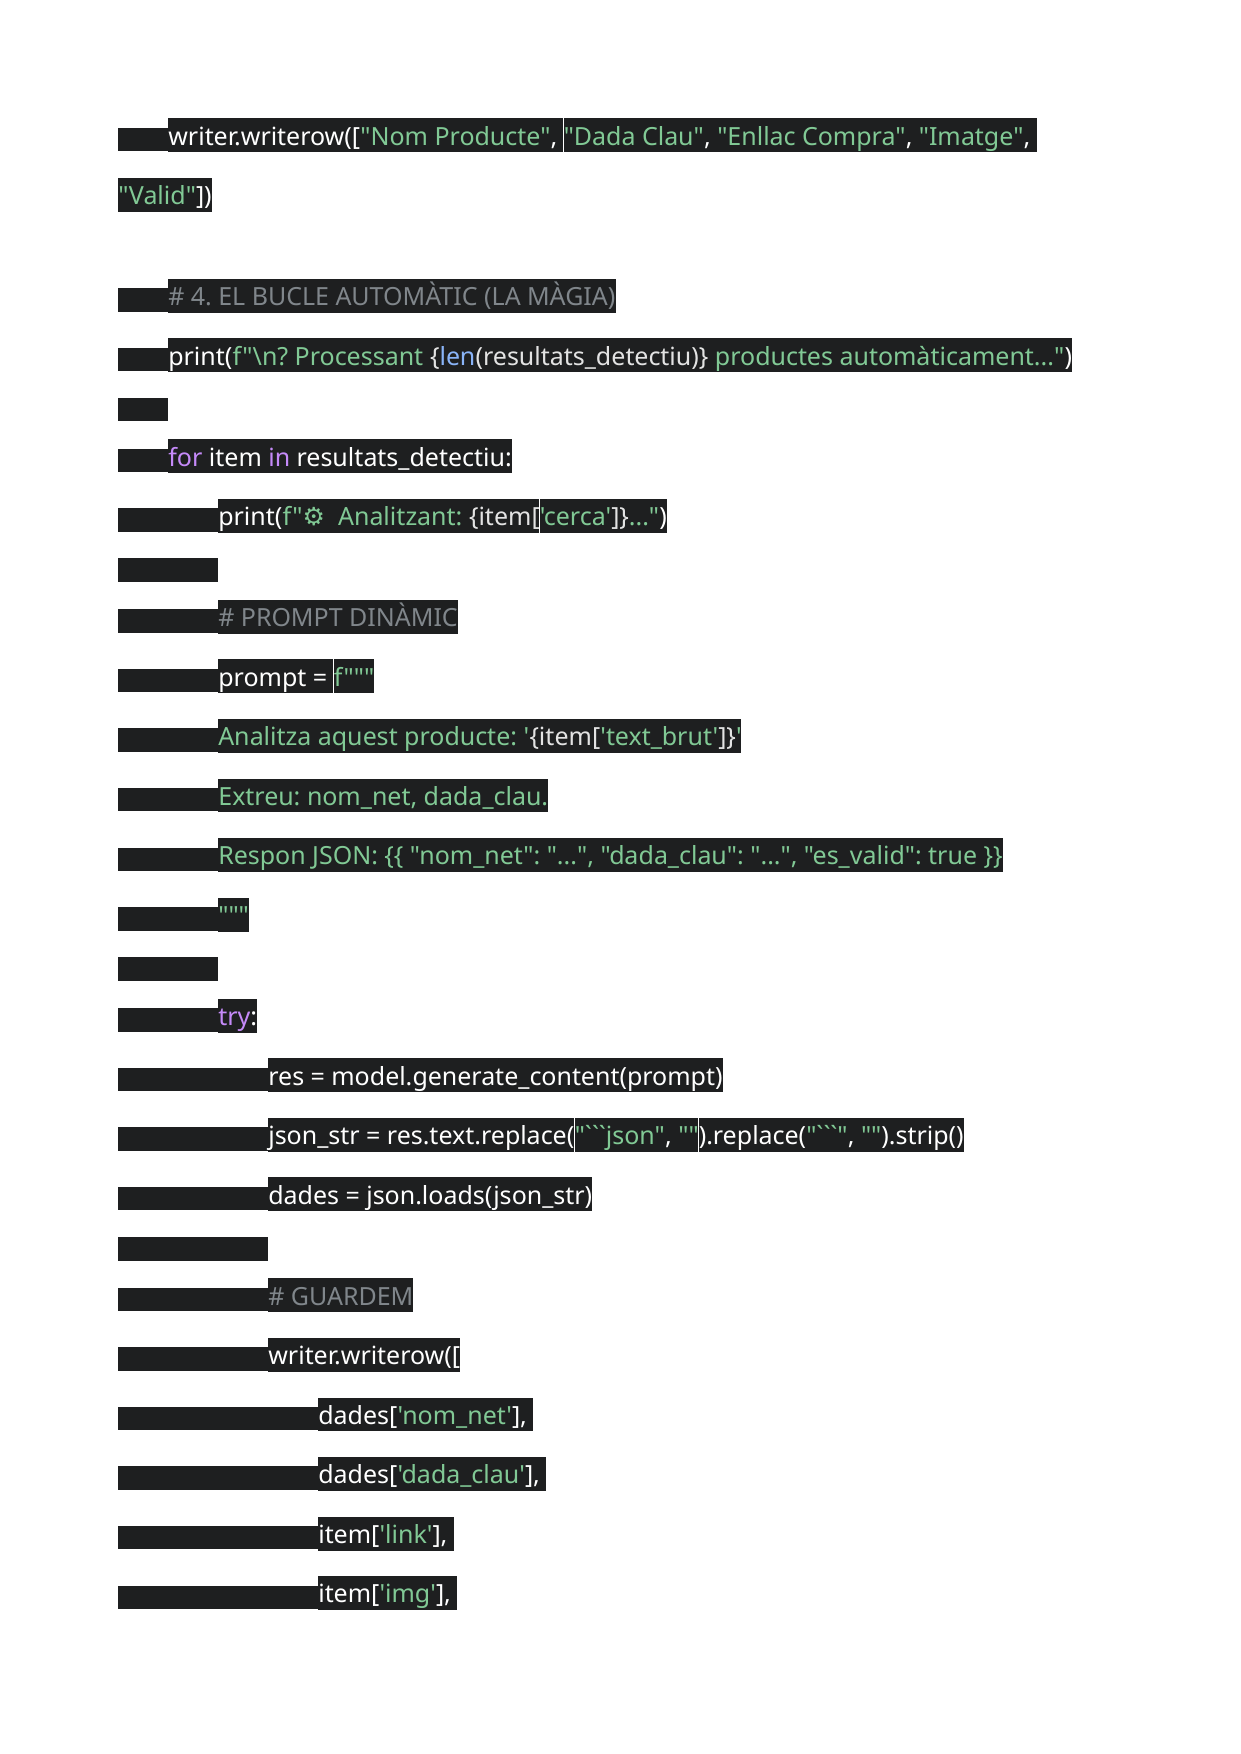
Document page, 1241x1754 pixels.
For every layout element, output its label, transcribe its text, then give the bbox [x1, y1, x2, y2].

text res = model.generate_content(prompt) [118, 1058, 1122, 1092]
text prompt = f""" [118, 659, 1122, 693]
text Extreu: nom_net, dada_clau. [118, 778, 1122, 812]
text item['link'], [118, 1517, 1122, 1551]
text try: [118, 998, 1122, 1033]
text writer.writerow([ [118, 1338, 1122, 1372]
text json_str = res.text.replace("```json", "").replace("```", "").strip() [118, 1118, 1122, 1152]
text # GUARDEM [118, 1278, 1122, 1312]
text # 4. EL BUCLE AUTOMÀTIC (LA MÀGIA) [118, 279, 1122, 313]
text print(f"\n? Processant {len(resultats_detectiu)} productes automàticament...") [118, 338, 1122, 372]
text writer.writerow(["Nom Producte", "Dada Clau", "Enllac Compra", "Imatge", "Valid"]) [118, 118, 1122, 212]
text Analitza aquest producte: '{item['text_brut']}' [118, 719, 1122, 753]
text for item in resultats_detectiu: [118, 439, 1122, 473]
text dades['nom_net'], [118, 1397, 1122, 1431]
text # PROMPT DINÀMIC [118, 600, 1122, 634]
text print(f"⚙️ Analitzant: {item['cerca']}...") [118, 499, 1122, 533]
text Respon JSON: {{ "nom_net": "...", "dada_clau": "...", "es_valid": true }} [118, 838, 1122, 872]
text dades['dada_clau'], [118, 1457, 1122, 1491]
text item['img'], [118, 1576, 1122, 1610]
text """ [118, 898, 1122, 932]
text dades = json.loads(json_str) [118, 1177, 1122, 1211]
